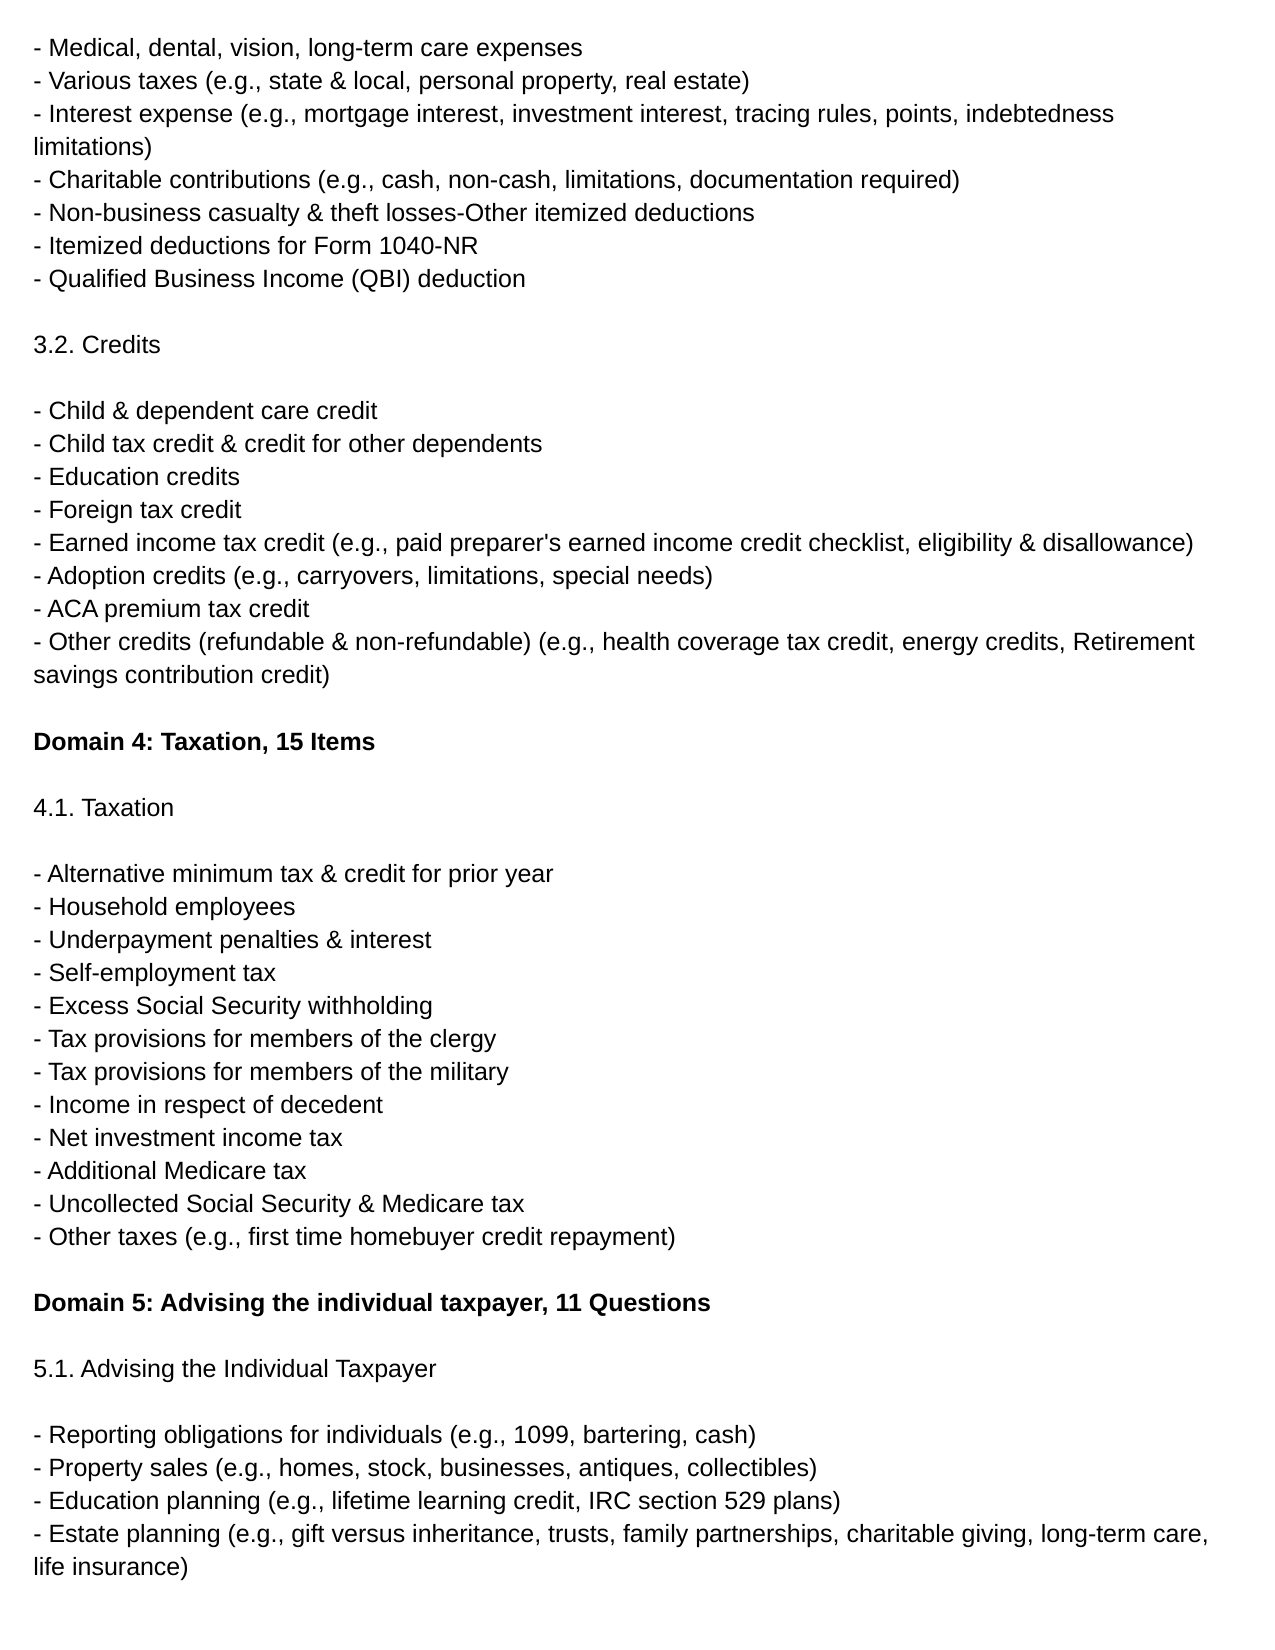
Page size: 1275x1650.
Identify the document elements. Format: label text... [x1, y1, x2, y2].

text - Education credits [33, 462, 1242, 491]
text - Itemized deductions for Form 1040-NR [33, 231, 1242, 260]
text - Child & dependent care credit [33, 396, 1242, 425]
text - Various taxes (e.g., state & local, personal property, real estate) [33, 66, 1242, 95]
text - Underpayment penalties & interest [33, 924, 1242, 953]
text - Adoption credits (e.g., carryovers, limitations, special needs) [33, 561, 1242, 590]
text - Reporting obligations for individuals (e.g., 1099, bartering, cash) [33, 1420, 1242, 1449]
text - Tax provisions for members of the military [33, 1057, 1242, 1085]
text - Estate planning (e.g., gift versus inheritance, trusts, family partnerships, charitable giving, long-term care, life insurance) [33, 1519, 1242, 1581]
text - ACA premium tax credit [33, 594, 1242, 623]
text - Additional Medicare tax [33, 1156, 1242, 1184]
text - Education planning (e.g., lifetime learning credit, IRC section 529 plans) [33, 1486, 1242, 1515]
text - Income in respect of decedent [33, 1090, 1242, 1118]
text - Foreign tax credit [33, 495, 1242, 524]
text - Medical, dental, vision, long-term care expenses [33, 33, 1242, 62]
text 4.1. Taxation [33, 792, 1242, 821]
text - Uncollected Social Security & Medicare tax [33, 1189, 1242, 1217]
text Domain 4: Taxation, 15 Items [33, 726, 1242, 755]
text - Qualified Business Income (QBI) deduction [33, 264, 1242, 293]
text - Excess Social Security withholding [33, 991, 1242, 1019]
text - Charitable contributions (e.g., cash, non-cash, limitations, documentation required) [33, 165, 1242, 194]
text - Child tax credit & credit for other dependents [33, 429, 1242, 458]
text - Alternative minimum tax & credit for prior year [33, 858, 1242, 887]
text - Interest expense (e.g., mortgage interest, investment interest, tracing rules, points, indebtedness limitations) [33, 99, 1242, 161]
text - Tax provisions for members of the clergy [33, 1024, 1242, 1052]
text - Net investment income tax [33, 1123, 1242, 1151]
text - Other taxes (e.g., first time homebuyer credit repayment) [33, 1222, 1242, 1251]
text Domain 5: Advising the individual taxpayer, 11 Questions [33, 1288, 1242, 1317]
text - Earned income tax credit (e.g., paid preparer's earned income credit checklist, eligibility & disallowance) [33, 528, 1242, 557]
text 3.2. Credits [33, 330, 1242, 359]
text - Other credits (refundable & non-refundable) (e.g., health coverage tax credit, energy credits, Retirement savings contribution credit) [33, 627, 1242, 689]
text 5.1. Advising the Individual Taxpayer [33, 1354, 1242, 1383]
text - Self-employment tax [33, 958, 1242, 986]
text - Non-business casualty & theft losses-Other itemized deductions [33, 198, 1242, 227]
text - Household employees [33, 892, 1242, 920]
text - Property sales (e.g., homes, stock, businesses, antiques, collectibles) [33, 1453, 1242, 1482]
